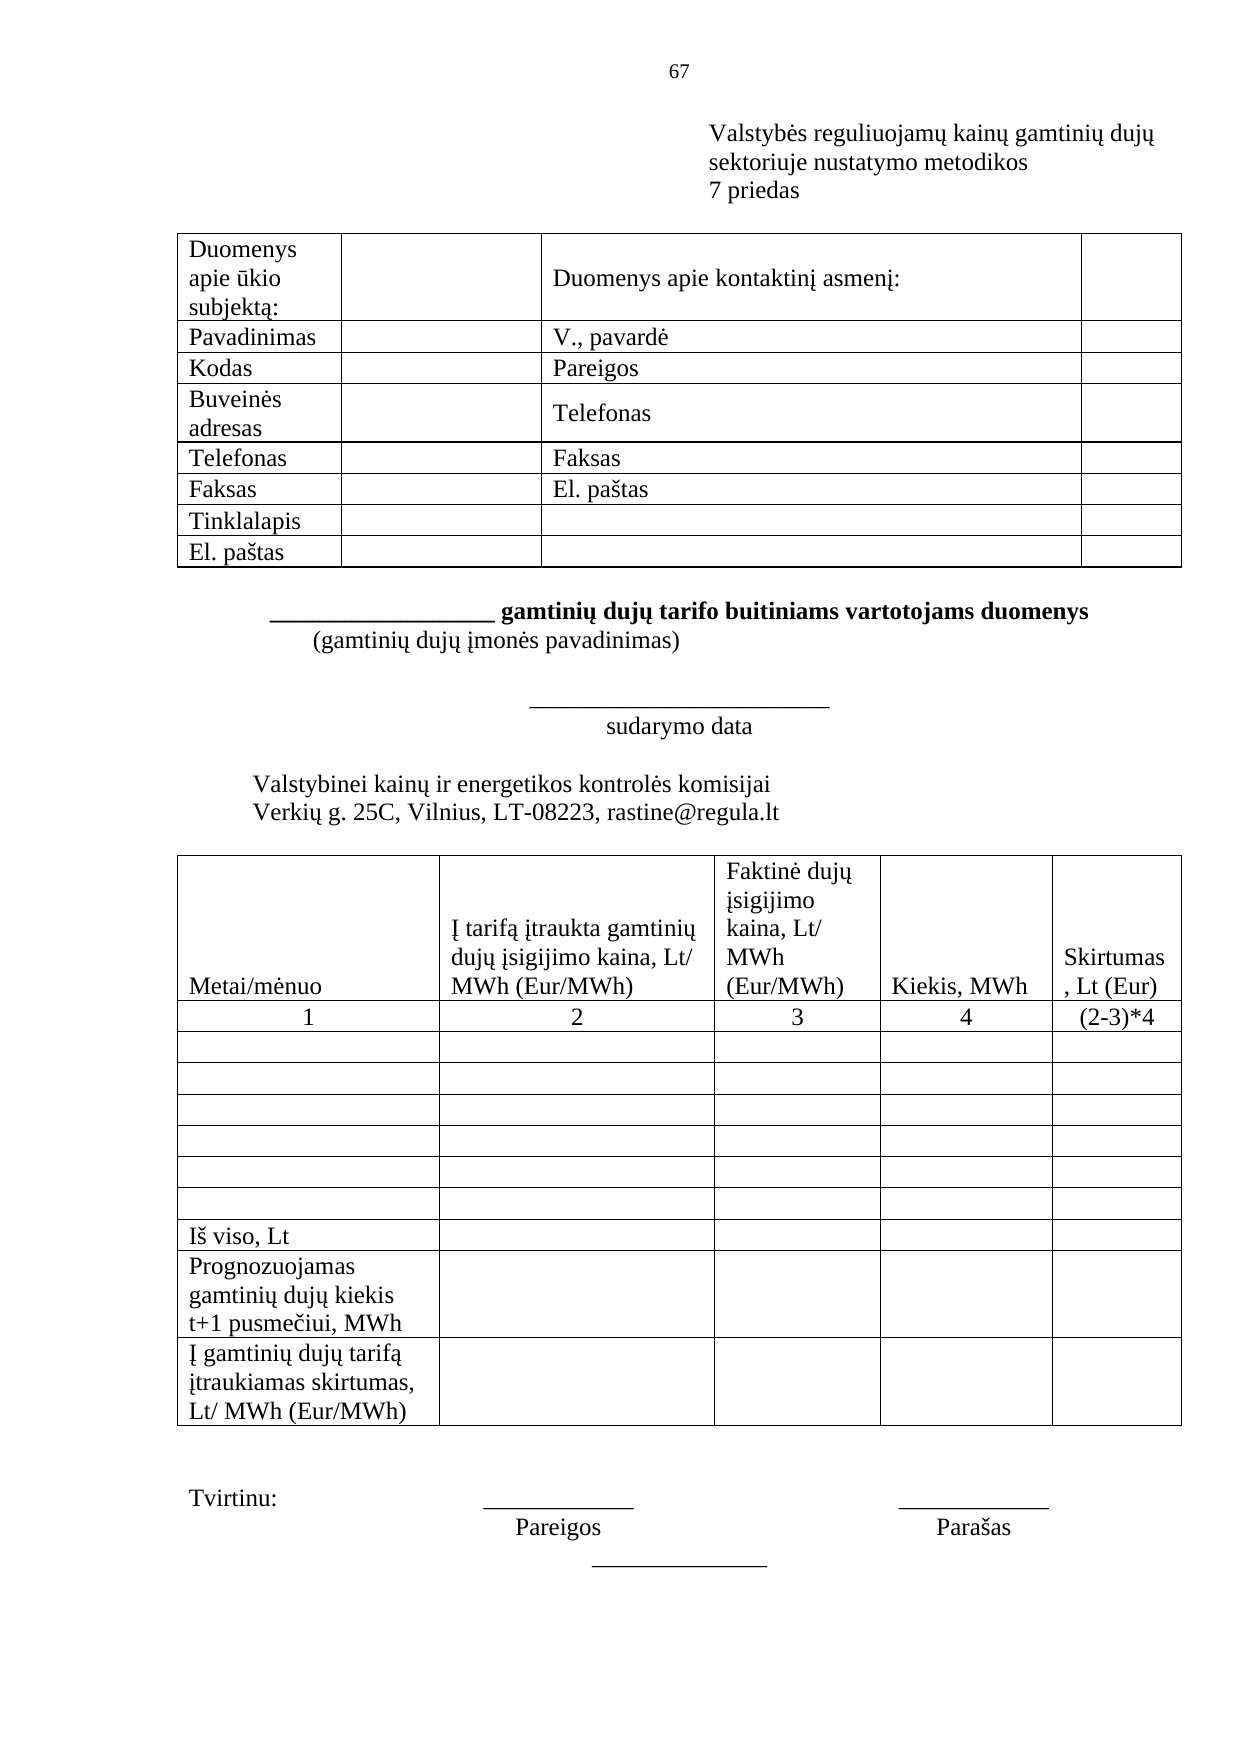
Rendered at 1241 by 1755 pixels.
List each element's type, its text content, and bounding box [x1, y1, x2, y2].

table_cell 2 [440, 1001, 714, 1031]
table_cell [1053, 1157, 1181, 1187]
table_cell Pavadinimas [178, 321, 341, 352]
table_cell [715, 1063, 880, 1093]
text sektoriuje nustatymo metodikos [709, 147, 1181, 176]
table_cell [342, 384, 541, 441]
table_cell [1053, 1251, 1181, 1337]
table_cell El. paštas [178, 536, 341, 566]
table_cell [881, 1220, 1052, 1250]
table_cell Faksas [178, 474, 341, 504]
text (gamtinių dujų įmonės pavadinimas) [177, 625, 1181, 654]
text Valstybinei kainų ir energetikos kontrolės komisijai [177, 769, 1181, 797]
table_cell [440, 1188, 714, 1218]
table_cell 3 [715, 1001, 880, 1031]
table_cell [1082, 536, 1181, 566]
table_cell [1082, 384, 1181, 441]
table_cell [342, 321, 541, 352]
table_cell [178, 1157, 439, 1187]
table_cell [440, 1126, 714, 1156]
table_cell Faksas [542, 443, 1081, 473]
table_cell [1082, 353, 1181, 383]
table_cell [881, 1063, 1052, 1093]
table_cell [440, 1251, 714, 1337]
table_cell [1082, 321, 1181, 352]
text ________________________ [177, 682, 1181, 711]
table_cell [178, 1188, 439, 1218]
table_header ____________ Parašas [766, 1483, 1181, 1541]
table_cell [440, 1338, 714, 1425]
table_cell [178, 1095, 439, 1125]
table_cell [715, 1032, 880, 1062]
table_header ____________ Pareigos [350, 1483, 766, 1541]
table_cell Buveinės adresas [178, 384, 341, 441]
table_cell [342, 474, 541, 504]
table_cell Tinklalapis [178, 505, 341, 535]
table_cell [178, 1063, 439, 1093]
table_cell [542, 505, 1081, 535]
table_cell [178, 1126, 439, 1156]
table_cell [542, 536, 1081, 566]
table_cell [715, 1251, 880, 1337]
table_cell [178, 1032, 439, 1062]
text __________________ gamtinių dujų tarifo buitiniams vartotojams duomenys [177, 596, 1181, 625]
table_cell V., pavardė [542, 321, 1081, 352]
table_cell [440, 1220, 714, 1250]
text Verkių g. 25C, Vilnius, LT-08223, rastine@regula.lt [177, 797, 1181, 826]
table_cell [1053, 1063, 1181, 1093]
table_cell Prognozuojamas gamtinių dujų kiekis t+1 pusmečiui, MWh [178, 1251, 439, 1337]
text sudarymo data [177, 711, 1181, 740]
table_cell Į gamtinių dujų tarifą įtraukiamas skirtumas, Lt/ MWh (Eur/MWh) [178, 1338, 439, 1425]
table_cell [1053, 1338, 1181, 1425]
table_header Tvirtinu: [177, 1483, 350, 1541]
table_header Kiekis, MWh [881, 856, 1052, 1000]
table_cell [1082, 505, 1181, 535]
table_cell [881, 1251, 1052, 1337]
table_cell [1082, 474, 1181, 504]
table_cell [1053, 1220, 1181, 1250]
table_cell [881, 1157, 1052, 1187]
table_cell [881, 1126, 1052, 1156]
table_header Duomenys apie ūkio subjektą: [178, 234, 341, 320]
table_cell [342, 536, 541, 566]
table_header Skirtumas, Lt (Eur) [1053, 856, 1181, 1000]
table_cell [881, 1095, 1052, 1125]
table_header [342, 234, 541, 320]
text ______________ [177, 1541, 1181, 1569]
table_cell Pareigos [542, 353, 1081, 383]
table_header Į tarifą įtraukta gamtinių dujų įsigijimo kaina, Lt/ MWh (Eur/MWh) [440, 856, 714, 1000]
table_header Metai/mėnuo [178, 856, 439, 1000]
table_cell [342, 353, 541, 383]
table_cell [342, 505, 541, 535]
table_cell Telefonas [178, 443, 341, 473]
table_cell [1082, 443, 1181, 473]
text Valstybės reguliuojamų kainų gamtinių dujų [709, 118, 1181, 147]
table_cell [715, 1220, 880, 1250]
text 7 priedas [709, 176, 1181, 204]
table_cell [1053, 1126, 1181, 1156]
table_cell [440, 1095, 714, 1125]
table_cell [881, 1188, 1052, 1218]
table_cell El. paštas [542, 474, 1081, 504]
table_header Duomenys apie kontaktinį asmenį: [542, 234, 1081, 320]
table_cell [881, 1338, 1052, 1425]
table_cell [440, 1157, 714, 1187]
table_cell [715, 1157, 880, 1187]
table_cell [440, 1032, 714, 1062]
table_cell 4 [881, 1001, 1052, 1031]
table_cell [1053, 1095, 1181, 1125]
table_cell [342, 443, 541, 473]
table_cell Kodas [178, 353, 341, 383]
table_cell Iš viso, Lt [178, 1220, 439, 1250]
table_cell [715, 1126, 880, 1156]
table_cell [715, 1095, 880, 1125]
table_cell [715, 1338, 880, 1425]
table_cell [440, 1063, 714, 1093]
table_cell [1053, 1032, 1181, 1062]
table_cell [1053, 1188, 1181, 1218]
table_header Faktinė dujų įsigijimo kaina, Lt/ MWh (Eur/MWh) [715, 856, 880, 1000]
table_cell 1 [178, 1001, 439, 1031]
table_header [1082, 234, 1181, 320]
table_cell [881, 1032, 1052, 1062]
table_cell [715, 1188, 880, 1218]
table_cell Telefonas [542, 384, 1081, 441]
table_cell (2-3)*4 [1053, 1001, 1181, 1031]
